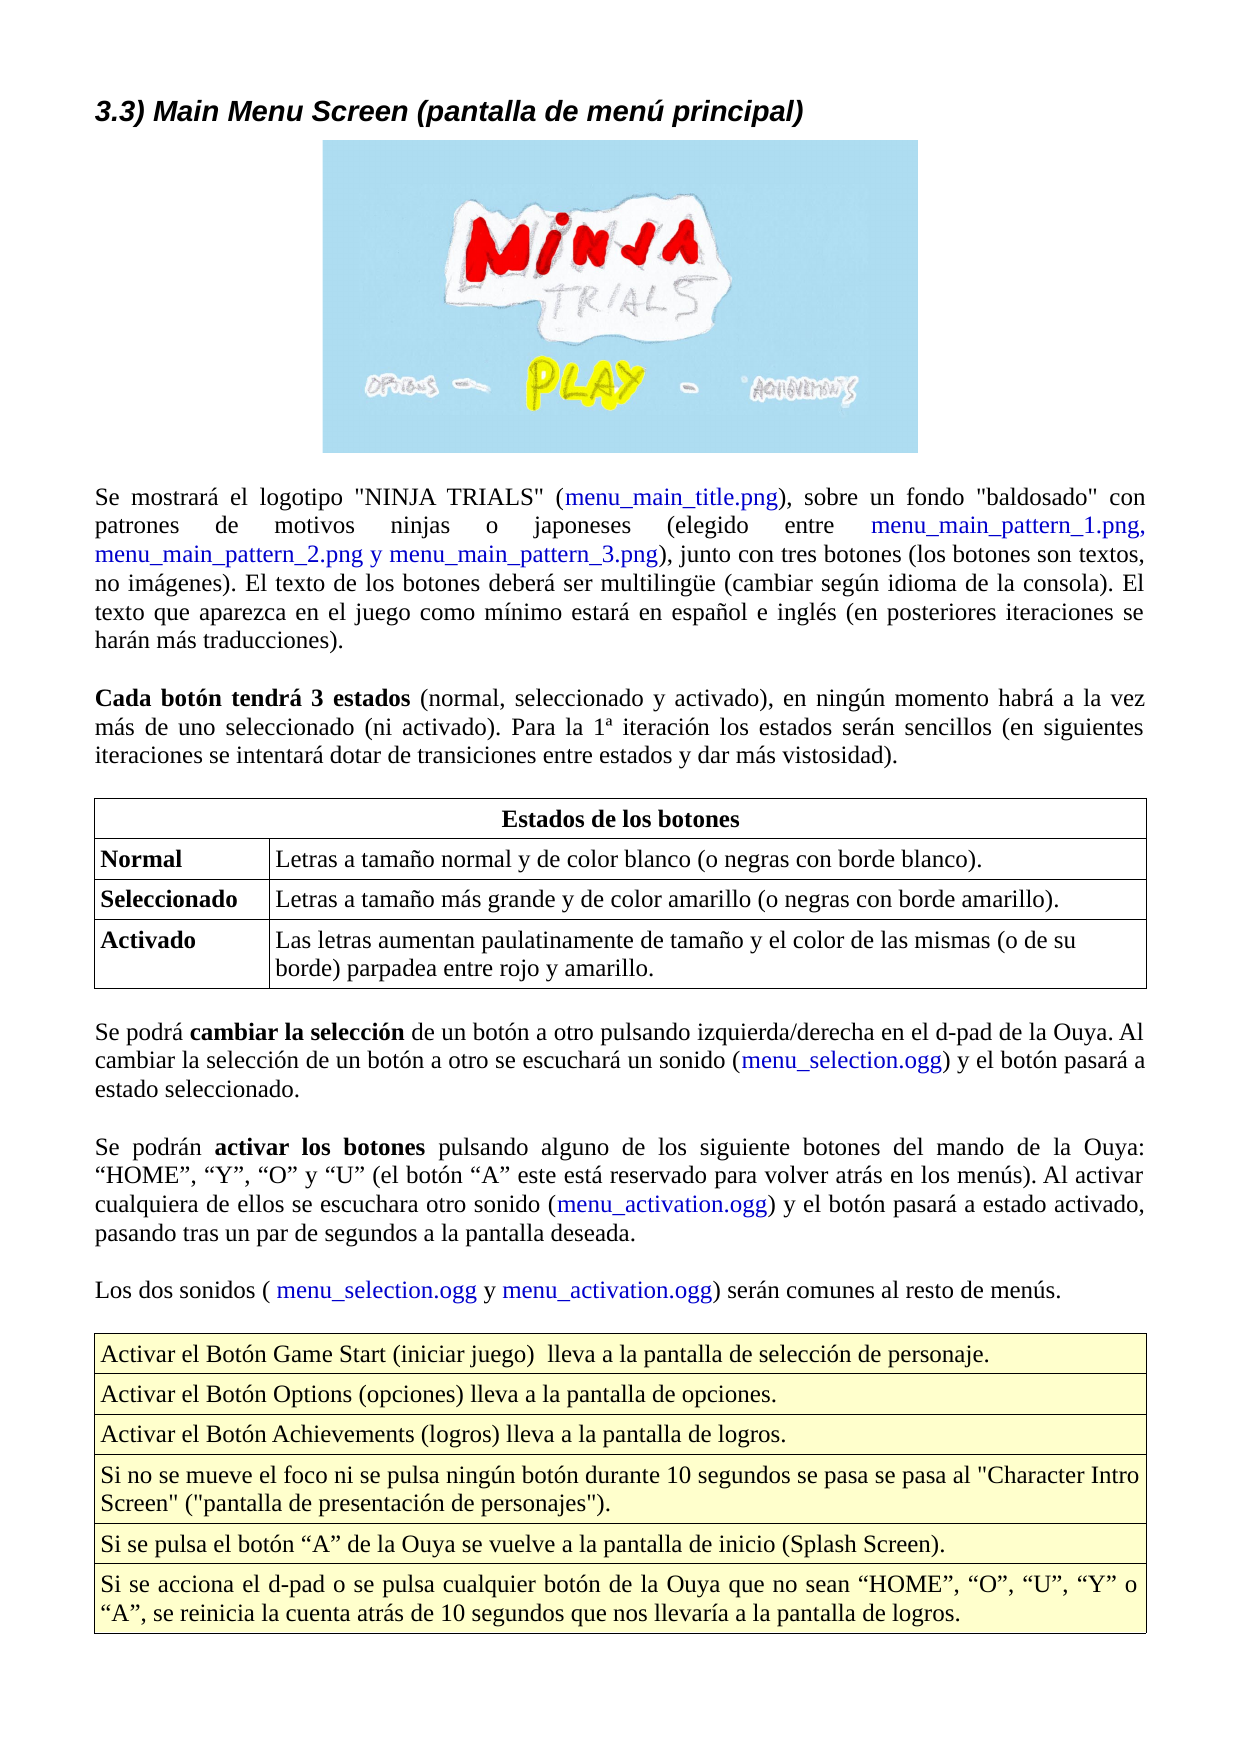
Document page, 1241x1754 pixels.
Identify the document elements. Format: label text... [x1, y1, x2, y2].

subtitle 3.3) Main Menu Screen (pantalla de menú principal) [94, 94, 1146, 128]
table_cell Letras a tamaño normal y de color blanco (o negras con borde blanco). [270, 839, 1146, 878]
text Cada botón tendrá 3 estados (normal, seleccionado y activado), en ningún momento habrá a la vez más de uno seleccionado (ni activado). Para la 1ª iteración los estados serán sencillos (en siguientes iteraciones se intentará dotar de transiciones entre estados y dar más vistosidad). [94, 683, 1146, 769]
table_cell Si no se mueve el foco ni se pulsa ningún botón durante 10 segundos se pasa se pasa al "Character Intro Screen" ("pantalla de presentación de personajes"). [95, 1455, 1146, 1523]
table_cell Seleccionado [95, 880, 269, 919]
table_cell Activar el Botón Options (opciones) lleva a la pantalla de opciones. [95, 1374, 1146, 1414]
picture [322, 140, 918, 453]
table_header Estados de los botones [95, 799, 1146, 838]
table_cell Las letras aumentan paulatinamente de tamaño y el color de las mismas (o de su borde) parpadea entre rojo y amarillo. [270, 920, 1146, 988]
table_cell Activar el Botón Achievements (logros) lleva a la pantalla de logros. [95, 1415, 1146, 1454]
text Se podrán activar los botones pulsando alguno de los siguiente botones del mando de la Ouya: “HOME”, “Y”, “O” y “U” (el botón “A” este está reservado para volver atrás en los menús). Al activar cualquiera de ellos se escuchara otro sonido (menu_activation.ogg) y el botón pasará a estado activado, pasando tras un par de segundos a la pantalla deseada. [94, 1132, 1146, 1247]
table_cell Letras a tamaño más grande y de color amarillo (o negras con borde amarillo). [270, 880, 1146, 919]
table_header Activar el Botón Game Start (iniciar juego) lleva a la pantalla de selección de personaje. [95, 1334, 1146, 1373]
table_cell Normal [95, 839, 269, 878]
text Los dos sonidos ( menu_selection.ogg y menu_activation.ogg) serán comunes al resto de menús. [94, 1276, 1146, 1304]
text Se mostrará el logotipo "NINJA TRIALS" (menu_main_title.png), sobre un fondo "baldosado" con patrones de motivos ninjas o japoneses (elegido entre menu_main_pattern_1.png, menu_main_pattern_2.png y menu_main_pattern_3.png), junto con tres botones (los botones son textos, no imágenes). El texto de los botones deberá ser multilingüe (cambiar según idioma de la consola). El texto que aparezca en el juego como mínimo estará en español e inglés (en posteriores iteraciones se harán más traducciones). [94, 482, 1146, 654]
table_cell Si se pulsa el botón “A” de la Ouya se vuelve a la pantalla de inicio (Splash Screen). [95, 1524, 1146, 1563]
table_cell Activado [95, 920, 269, 988]
table_cell Si se acciona el d-pad o se pulsa cualquier botón de la Ouya que no sean “HOME”, “O”, “U”, “Y” o “A”, se reinicia la cuenta atrás de 10 segundos que nos llevaría a la pantalla de logros. [95, 1564, 1146, 1632]
text Se podrá cambiar la selección de un botón a otro pulsando izquierda/derecha en el d-pad de la Ouya. Al cambiar la selección de un botón a otro se escuchará un sonido (menu_selection.ogg) y el botón pasará a estado seleccionado. [94, 1017, 1146, 1103]
